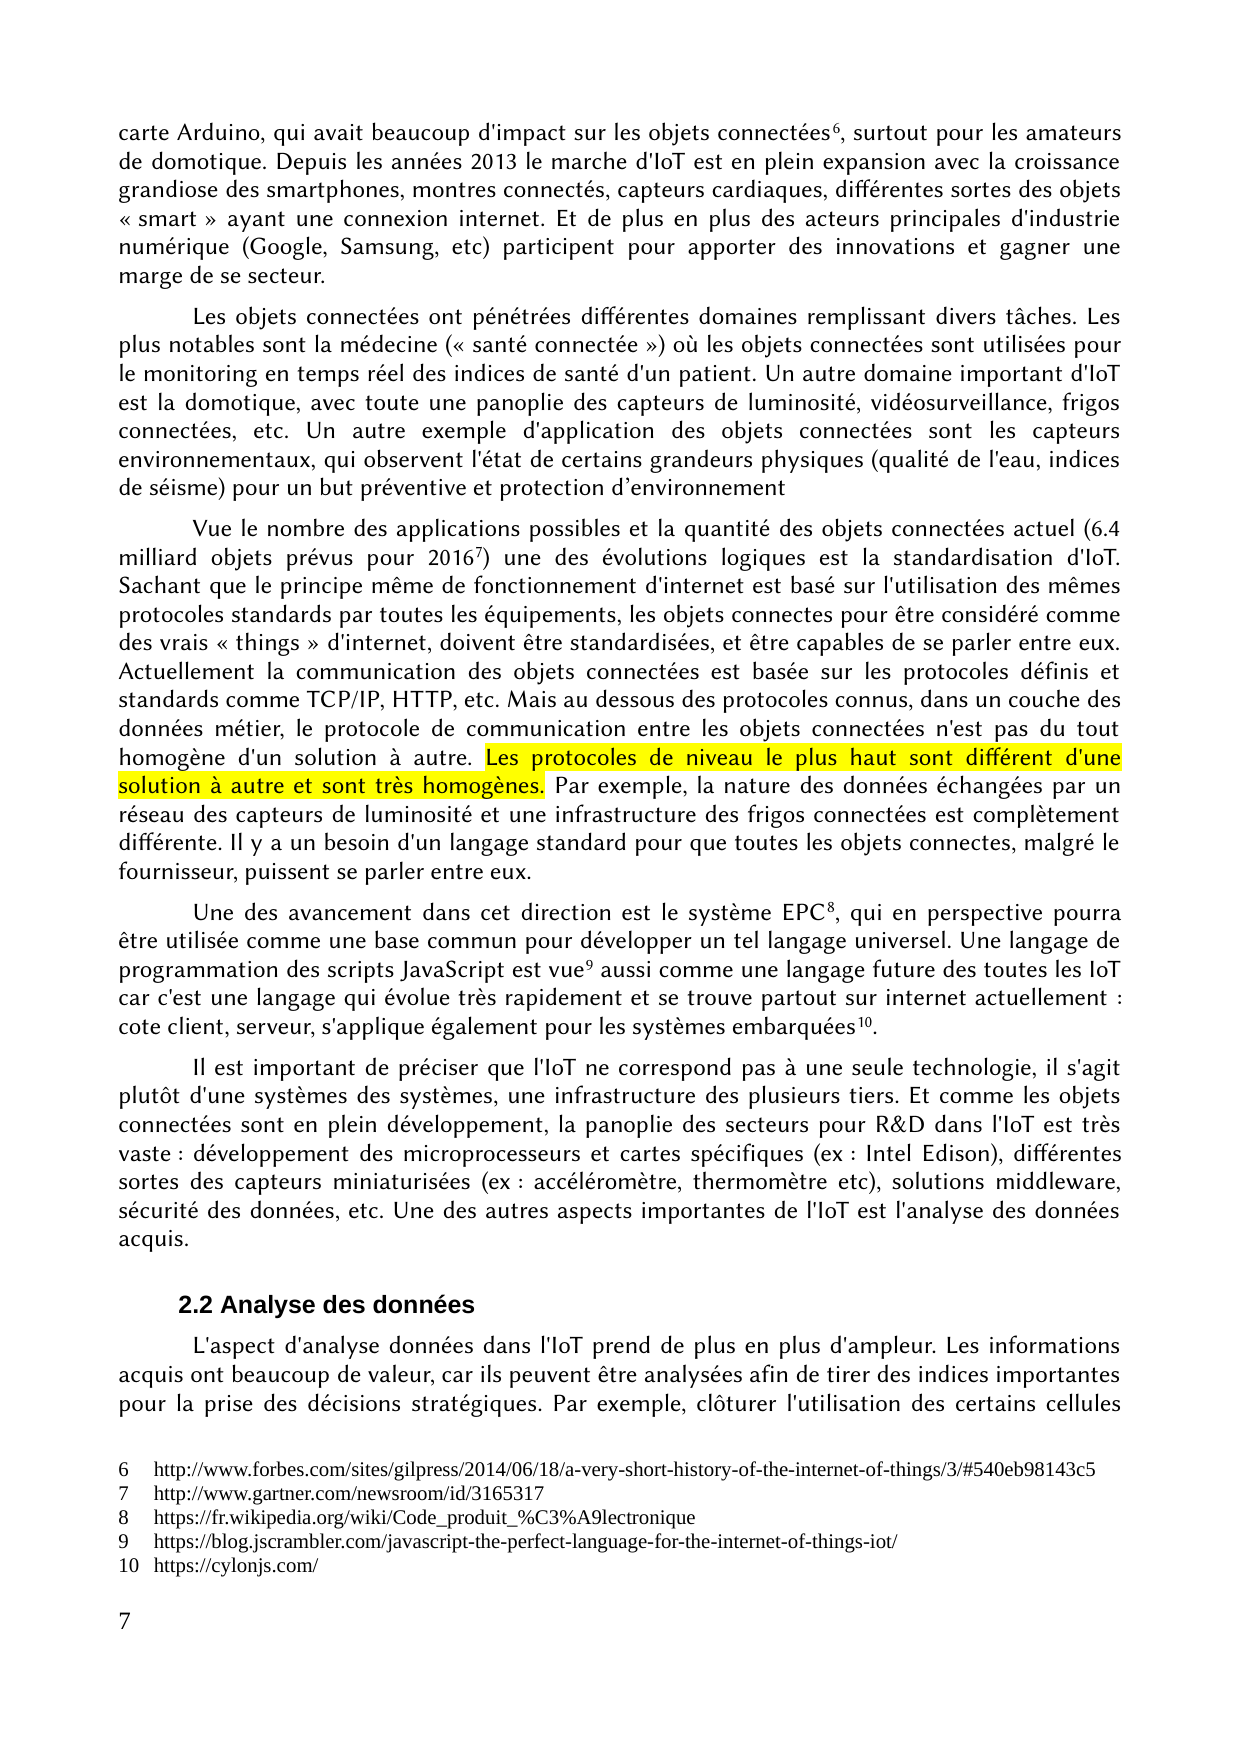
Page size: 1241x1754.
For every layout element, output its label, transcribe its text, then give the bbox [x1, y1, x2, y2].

text L'aspect d'analyse données dans l'IoT prend de plus en plus d'ampleur. Les informations acquis ont beaucoup de valeur, car ils peuvent être analysées afin de tirer des indices importantes pour la prise des décisions stratégiques. Par exemple, clôturer l'utilisation des certains cellules [118, 1331, 1122, 1417]
text https://cylonjs.com/ [118, 1553, 1122, 1577]
subtitle Analyse des données [118, 1290, 1122, 1319]
text Vue le nombre des applications possibles et la quantité des objets connectées actuel (6.4 milliard objets prévus pour 2016) une des évolutions logiques est la standardisation d'IoT. Sachant que le principe même de fonctionnement d'internet est basé sur l'utilisation des mêmes protocoles standards par toutes les équipements, les objets connectes pour être considéré comme des vrais « things » d'internet, doivent être standardisées, et être capables de se parler entre eux. Actuellement la communication des objets connectées est basée sur les protocoles définis et standards comme TCP/IP, HTTP, etc. Mais au dessous des protocoles connus, dans un couche des données métier, le protocole de communication entre les objets connectées n'est pas du tout homogène d'un solution à autre. Les protocoles de niveau le plus haut sont différent d'une solution à autre et sont très homogènes. Par exemple, la nature des données échangées par un réseau des capteurs de luminosité et une infrastructure des frigos connectées est complètement différente. Il y a un besoin d'un langage standard pour que toutes les objets connectes, malgré le fournisseur, puissent se parler entre eux. [118, 514, 1122, 885]
text https://fr.wikipedia.org/wiki/Code_produit_%C3%A9lectronique [118, 1505, 1122, 1529]
text http://www.gartner.com/newsroom/id/3165317 [118, 1481, 1122, 1505]
text http://www.forbes.com/sites/gilpress/2014/06/18/a-very-short-history-of-the-internet-of-things/3/#540eb98143c5 [118, 1457, 1122, 1481]
text https://blog.jscrambler.com/javascript-the-perfect-language-for-the-internet-of-things-iot/ [118, 1529, 1122, 1553]
text Il est important de préciser que l'IoT ne correspond pas à une seule technologie, il s'agit plutôt d'une systèmes des systèmes, une infrastructure des plusieurs tiers. Et comme les objets connectées sont en plein développement, la panoplie des secteurs pour R&D dans l'IoT est très vaste : développement des microprocesseurs et cartes spécifiques (ex : Intel Edison), différentes sortes des capteurs miniaturisées (ex : accéléromètre, thermomètre etc), solutions middleware, sécurité des données, etc. Une des autres aspects importantes de l'IoT est l'analyse des données acquis. [118, 1053, 1122, 1253]
text carte Arduino, qui avait beaucoup d'impact sur les objets connectées, surtout pour les amateurs de domotique. Depuis les années 2013 le marche d'IoT est en plein expansion avec la croissance grandiose des smartphones, montres connectés, capteurs cardiaques, différentes sortes des objets « smart » ayant une connexion internet. Et de plus en plus des acteurs principales d'industrie numérique (Google, Samsung, etc) participent pour apporter des innovations et gagner une marge de se secteur. [118, 118, 1122, 289]
text Les objets connectées ont pénétrées différentes domaines remplissant divers tâches. Les plus notables sont la médecine (« santé connectée ») où les objets connectées sont utilisées pour le monitoring en temps réel des indices de santé d'un patient. Un autre domaine important d'IoT est la domotique, avec toute une panoplie des capteurs de luminosité, vidéosurveillance, frigos connectées, etc. Un autre exemple d'application des objets connectées sont les capteurs environnementaux, qui observent l'état de certains grandeurs physiques (qualité de l'eau, indices de séisme) pour un but préventive et protection d’environnement [118, 302, 1122, 502]
text Une des avancement dans cet direction est le système EPC, qui en perspective pourra être utilisée comme une base commun pour développer un tel langage universel. Une langage de programmation des scripts JavaScript est vue aussi comme une langage future des toutes les IoT car c'est une langage qui évolue très rapidement et se trouve partout sur internet actuellement : cote client, serveur, s'applique également pour les systèmes embarquées. [118, 898, 1122, 1040]
